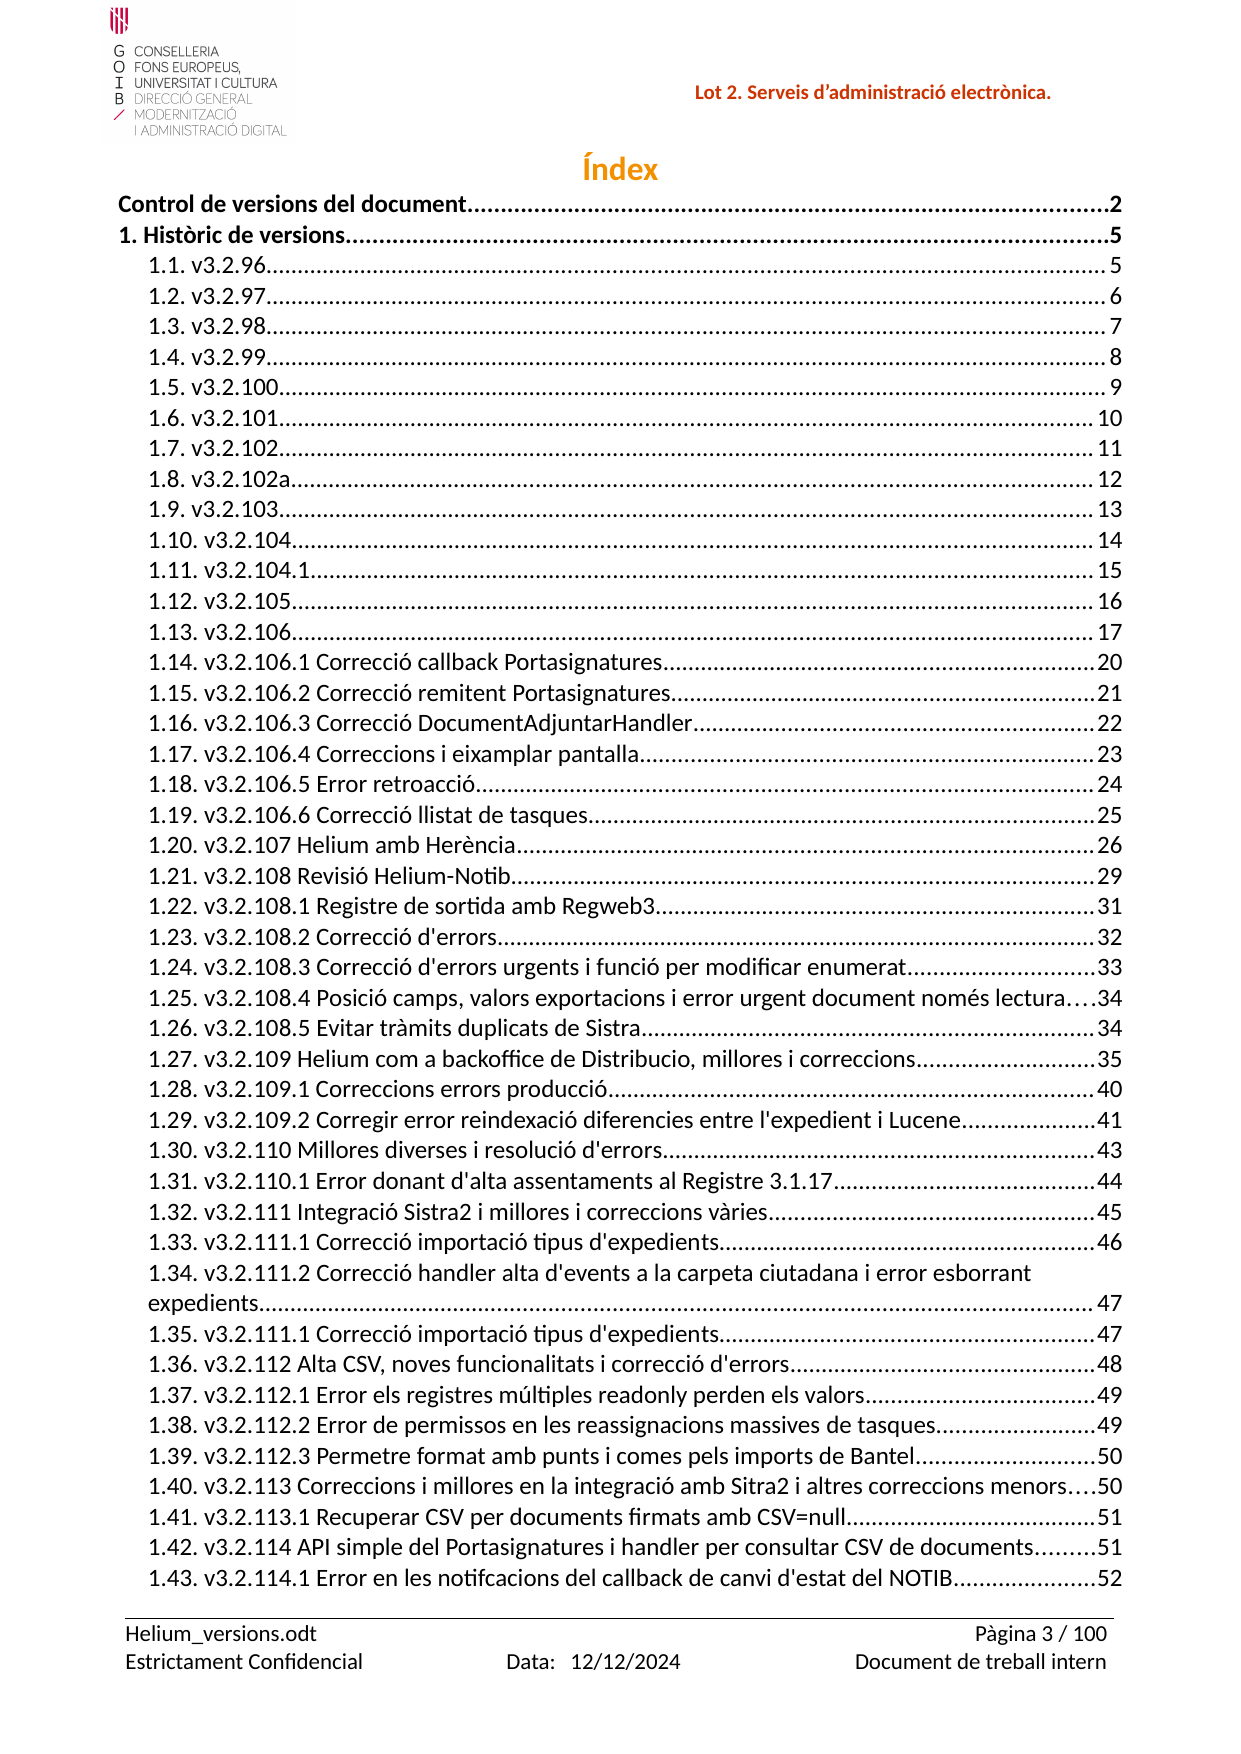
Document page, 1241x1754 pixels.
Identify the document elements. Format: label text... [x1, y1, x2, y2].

text 1.22. v3.2.108.1 Registre de sortida amb Regweb3 31 [148, 890, 1122, 921]
text 1.13. v3.2.106 17 [148, 616, 1122, 646]
text 1.2. v3.2.97 6 [148, 280, 1122, 311]
text 1.38. v3.2.112.2 Error de permissos en les reassignacions massives de tasques 49 [148, 1409, 1122, 1440]
text 1.34. v3.2.111.2 Correcció handler alta d'events a la carpeta ciutadana i error esborrant expedients 47 [148, 1257, 1122, 1318]
text 1.19. v3.2.106.6 Correcció llistat de tasques 25 [148, 799, 1122, 829]
text 1.10. v3.2.104 14 [148, 524, 1122, 555]
text 1.33. v3.2.111.1 Correcció importació tipus d'expedients 46 [148, 1226, 1122, 1257]
text 1.40. v3.2.113 Correccions i millores en la integració amb Sitra2 i altres correccions menors 50 [148, 1470, 1122, 1501]
text 1.43. v3.2.114.1 Error en les notifcacions del callback de canvi d'estat del NOTIB 52 [148, 1562, 1122, 1592]
text 1.18. v3.2.106.5 Error retroacció 24 [148, 768, 1122, 799]
picture [100, 0, 297, 144]
text 1.3. v3.2.98 7 [148, 311, 1122, 341]
text 1.36. v3.2.112 Alta CSV, noves funcionalitats i correcció d'errors 48 [148, 1348, 1122, 1379]
text 1.28. v3.2.109.1 Correccions errors producció 40 [148, 1073, 1122, 1104]
text 1.37. v3.2.112.1 Error els registres múltiples readonly perden els valors 49 [148, 1379, 1122, 1409]
text Control de versions del document 2 [118, 188, 1122, 219]
text 1. Històric de versions 5 [118, 219, 1122, 249]
text 1.6. v3.2.101 10 [148, 402, 1122, 433]
text 1.14. v3.2.106.1 Correcció callback Portasignatures 20 [148, 646, 1122, 677]
text 1.24. v3.2.108.3 Correcció d'errors urgents i funció per modificar enumerat 33 [148, 951, 1122, 982]
text 1.9. v3.2.103 13 [148, 494, 1122, 524]
text 1.23. v3.2.108.2 Correcció d'errors 32 [148, 921, 1122, 951]
text 1.16. v3.2.106.3 Correcció DocumentAdjuntarHandler 22 [148, 707, 1122, 738]
text 1.41. v3.2.113.1 Recuperar CSV per documents firmats amb CSV=null 51 [148, 1501, 1122, 1531]
text 1.15. v3.2.106.2 Correcció remitent Portasignatures 21 [148, 677, 1122, 707]
text 1.30. v3.2.110 Millores diverses i resolució d'errors 43 [148, 1134, 1122, 1165]
text 1.8. v3.2.102a 12 [148, 463, 1122, 494]
text 1.1. v3.2.96 5 [148, 249, 1122, 280]
text 1.12. v3.2.105 16 [148, 585, 1122, 616]
text 1.27. v3.2.109 Helium com a backoffice de Distribucio, millores i correccions 35 [148, 1043, 1122, 1073]
text Índex [118, 148, 1122, 188]
text 1.4. v3.2.99 8 [148, 341, 1122, 372]
text 1.39. v3.2.112.3 Permetre format amb punts i comes pels imports de Bantel 50 [148, 1440, 1122, 1470]
text 1.42. v3.2.114 API simple del Portasignatures i handler per consultar CSV de documents 51 [148, 1531, 1122, 1562]
text 1.11. v3.2.104.1 15 [148, 555, 1122, 585]
text 1.25. v3.2.108.4 Posició camps, valors exportacions i error urgent document només lectura 34 [148, 982, 1122, 1012]
text 1.29. v3.2.109.2 Corregir error reindexació diferencies entre l'expedient i Lucene 41 [148, 1104, 1122, 1134]
text 1.21. v3.2.108 Revisió Helium-Notib 29 [148, 860, 1122, 890]
text 1.5. v3.2.100 9 [148, 372, 1122, 402]
text 1.35. v3.2.111.1 Correcció importació tipus d'expedients 47 [148, 1318, 1122, 1348]
text 1.20. v3.2.107 Helium amb Herència 26 [148, 829, 1122, 860]
text 1.26. v3.2.108.5 Evitar tràmits duplicats de Sistra 34 [148, 1012, 1122, 1043]
text 1.17. v3.2.106.4 Correccions i eixamplar pantalla 23 [148, 738, 1122, 768]
text 1.31. v3.2.110.1 Error donant d'alta assentaments al Registre 3.1.17 44 [148, 1165, 1122, 1196]
text 1.7. v3.2.102 11 [148, 433, 1122, 463]
text 1.32. v3.2.111 Integració Sistra2 i millores i correccions vàries 45 [148, 1196, 1122, 1226]
